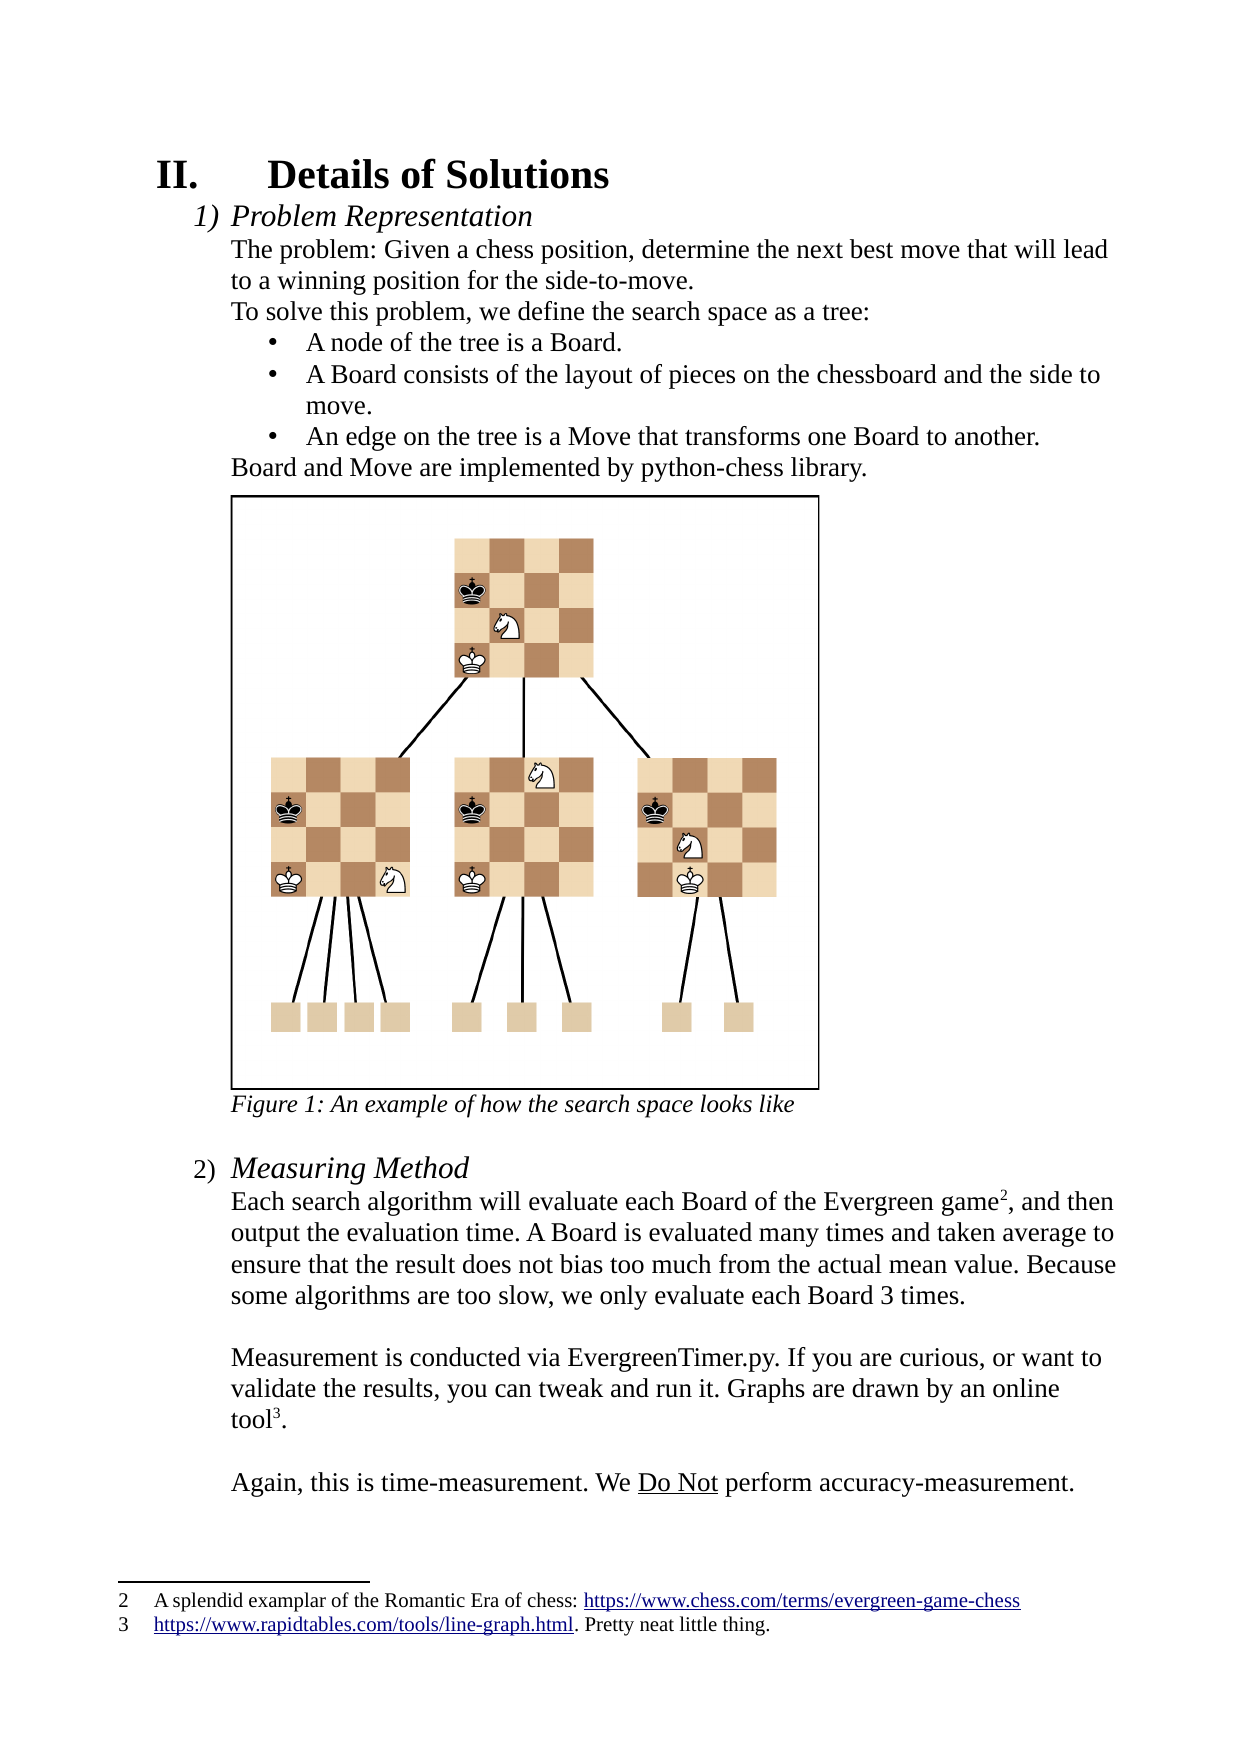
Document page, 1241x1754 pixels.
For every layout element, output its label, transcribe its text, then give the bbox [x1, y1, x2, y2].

list Figure 1: An example of how the search space looks like [231, 1090, 819, 1118]
picture [230, 495, 820, 1090]
list A splendid examplar of the Romantic Era of chess: https://www.chess.com/terms/evergreen-game-chess [118, 1588, 1122, 1612]
list A Board consists of the layout of pieces on the chessboard and the side to move. [268, 358, 1122, 420]
list A node of the tree is a Board. [268, 327, 1122, 358]
list An edge on the tree is a Move that transforms one Board to another. [268, 420, 1122, 451]
list https://www.rapidtables.com/tools/line-graph.html. Pretty neat little thing. [118, 1612, 1122, 1636]
list Problem Representation [193, 197, 1122, 233]
list The problem: Given a chess position, determine the next best move that will lead to a winning position for the side-to-move. To solve this problem, we define the search space as a tree: [193, 233, 1122, 327]
list Measuring Method Each search algorithm will evaluate each Board of the Evergreen game, and then output the evaluation time. A Board is evaluated many times and taken average to ensure that the result does not bias too much from the actual mean value. Because some algorithms are too slow, we only evaluate each Board 3 times. Measurement is conducted via EvergreenTimer.py. If you are curious, or want to validate the results, you can tweak and run it. Graphs are drawn by an online tool. Again, this is time-measurement. We Do Not perform accuracy-measurement. [193, 1149, 1122, 1528]
list Details of Solutions [156, 149, 1122, 197]
list Board and Move are implemented by python-chess library. [193, 451, 1122, 1149]
